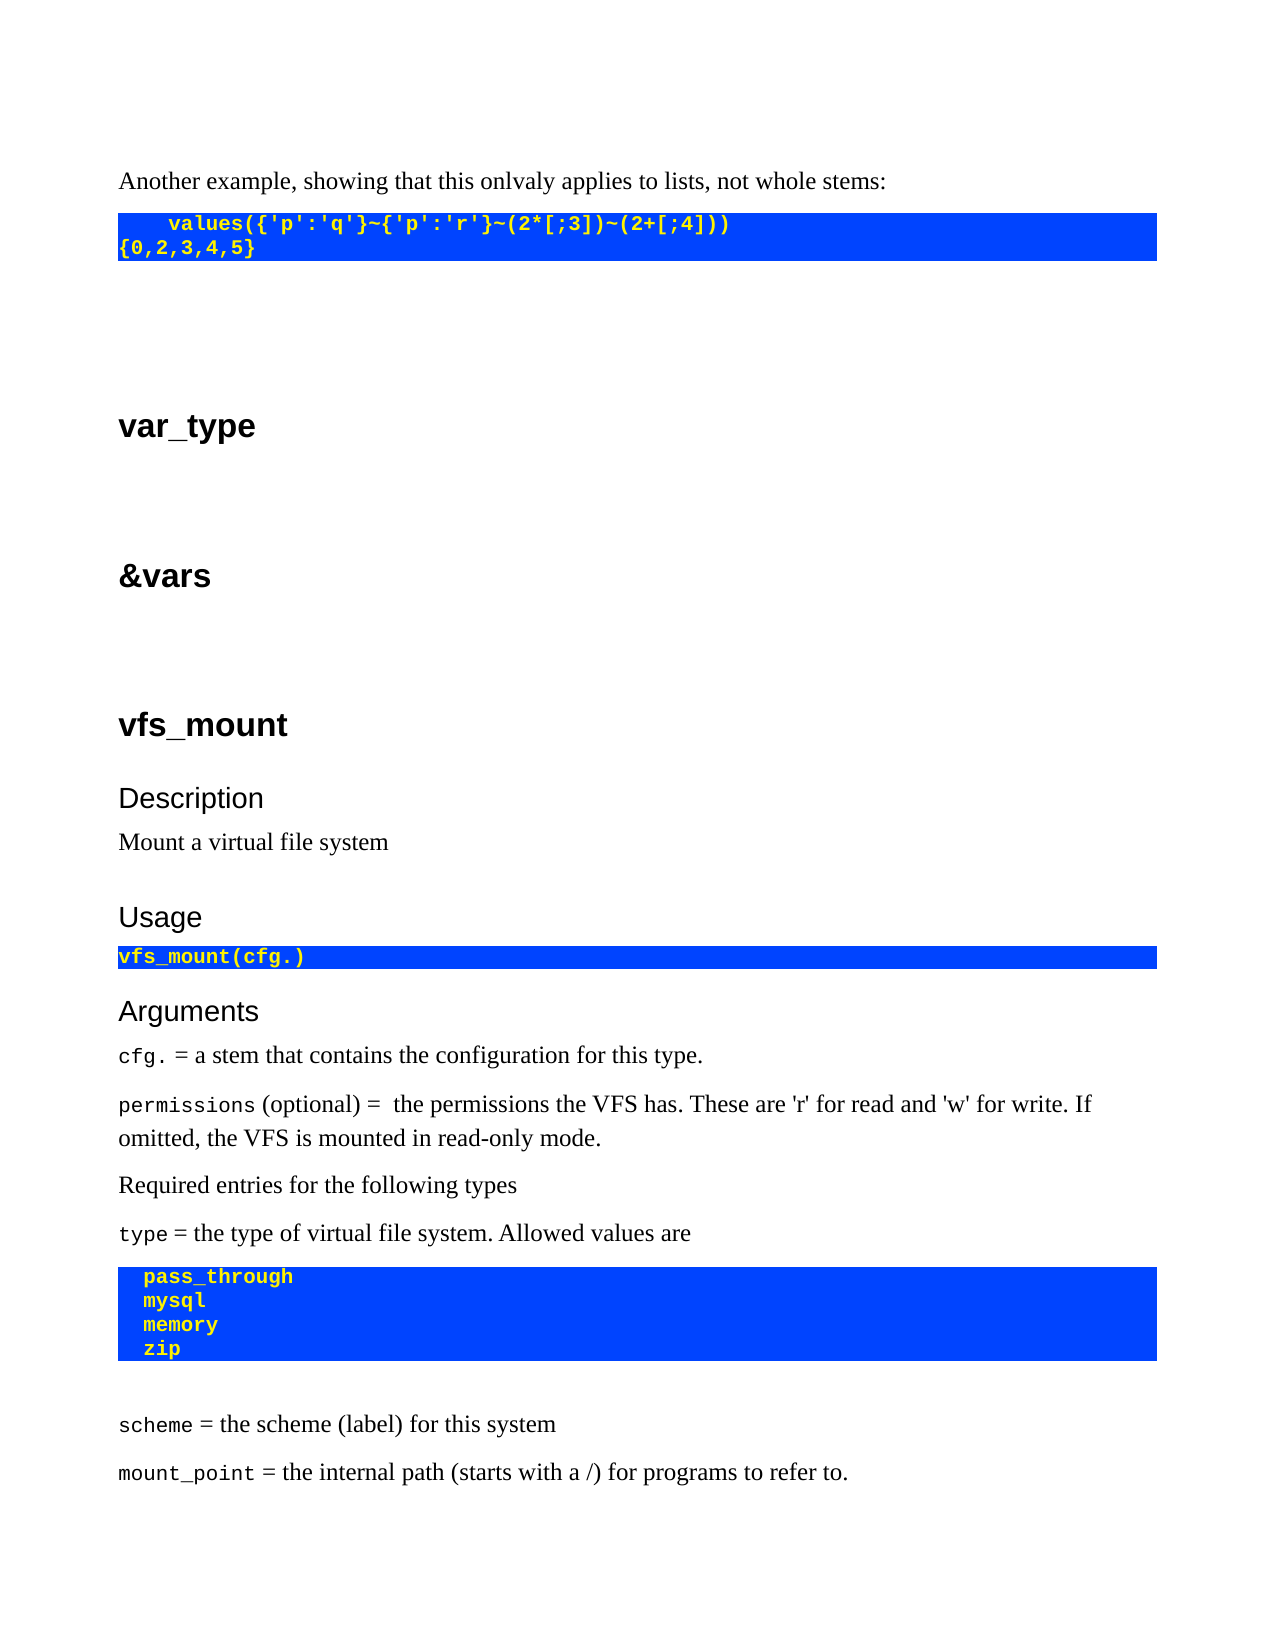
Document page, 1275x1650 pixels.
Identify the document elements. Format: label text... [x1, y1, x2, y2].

text vfs_mount(cfg.) [118, 946, 1157, 969]
text mysql [118, 1290, 1157, 1314]
text permissions (optional) = the permissions the VFS has. These are 'r' for read and 'w' for write. If omitted, the VFS is mounted in read-only mode. [118, 1089, 1157, 1152]
subtitle Usage [118, 900, 1157, 933]
subtitle Arguments [118, 994, 1157, 1028]
text memory [118, 1314, 1157, 1337]
text Required entries for the following types [118, 1170, 1157, 1199]
text values({'p':'q'}~{'p':'r'}~(2*[;3])~(2+[;4])) [118, 213, 1157, 237]
text zip [118, 1337, 1157, 1361]
subtitle Description [118, 781, 1157, 814]
text scheme = the scheme (label) for this system [118, 1409, 1157, 1438]
subtitle vfs_mount [118, 628, 1157, 743]
subtitle &vars [118, 478, 1157, 594]
subtitle var_type [118, 329, 1157, 445]
text Another example, showing that this onlvaly applies to lists, not whole stems: [118, 166, 1157, 194]
text {0,2,3,4,5} [118, 237, 1157, 261]
text pass_through [118, 1267, 1157, 1290]
text cfg. = a stem that contains the configuration for this type. [118, 1040, 1157, 1070]
text mount_point = the internal path (starts with a /) for programs to refer to. [118, 1457, 1157, 1487]
text Mount a virtual file system [118, 827, 1157, 856]
text type = the type of virtual file system. Allowed values are [118, 1218, 1157, 1248]
